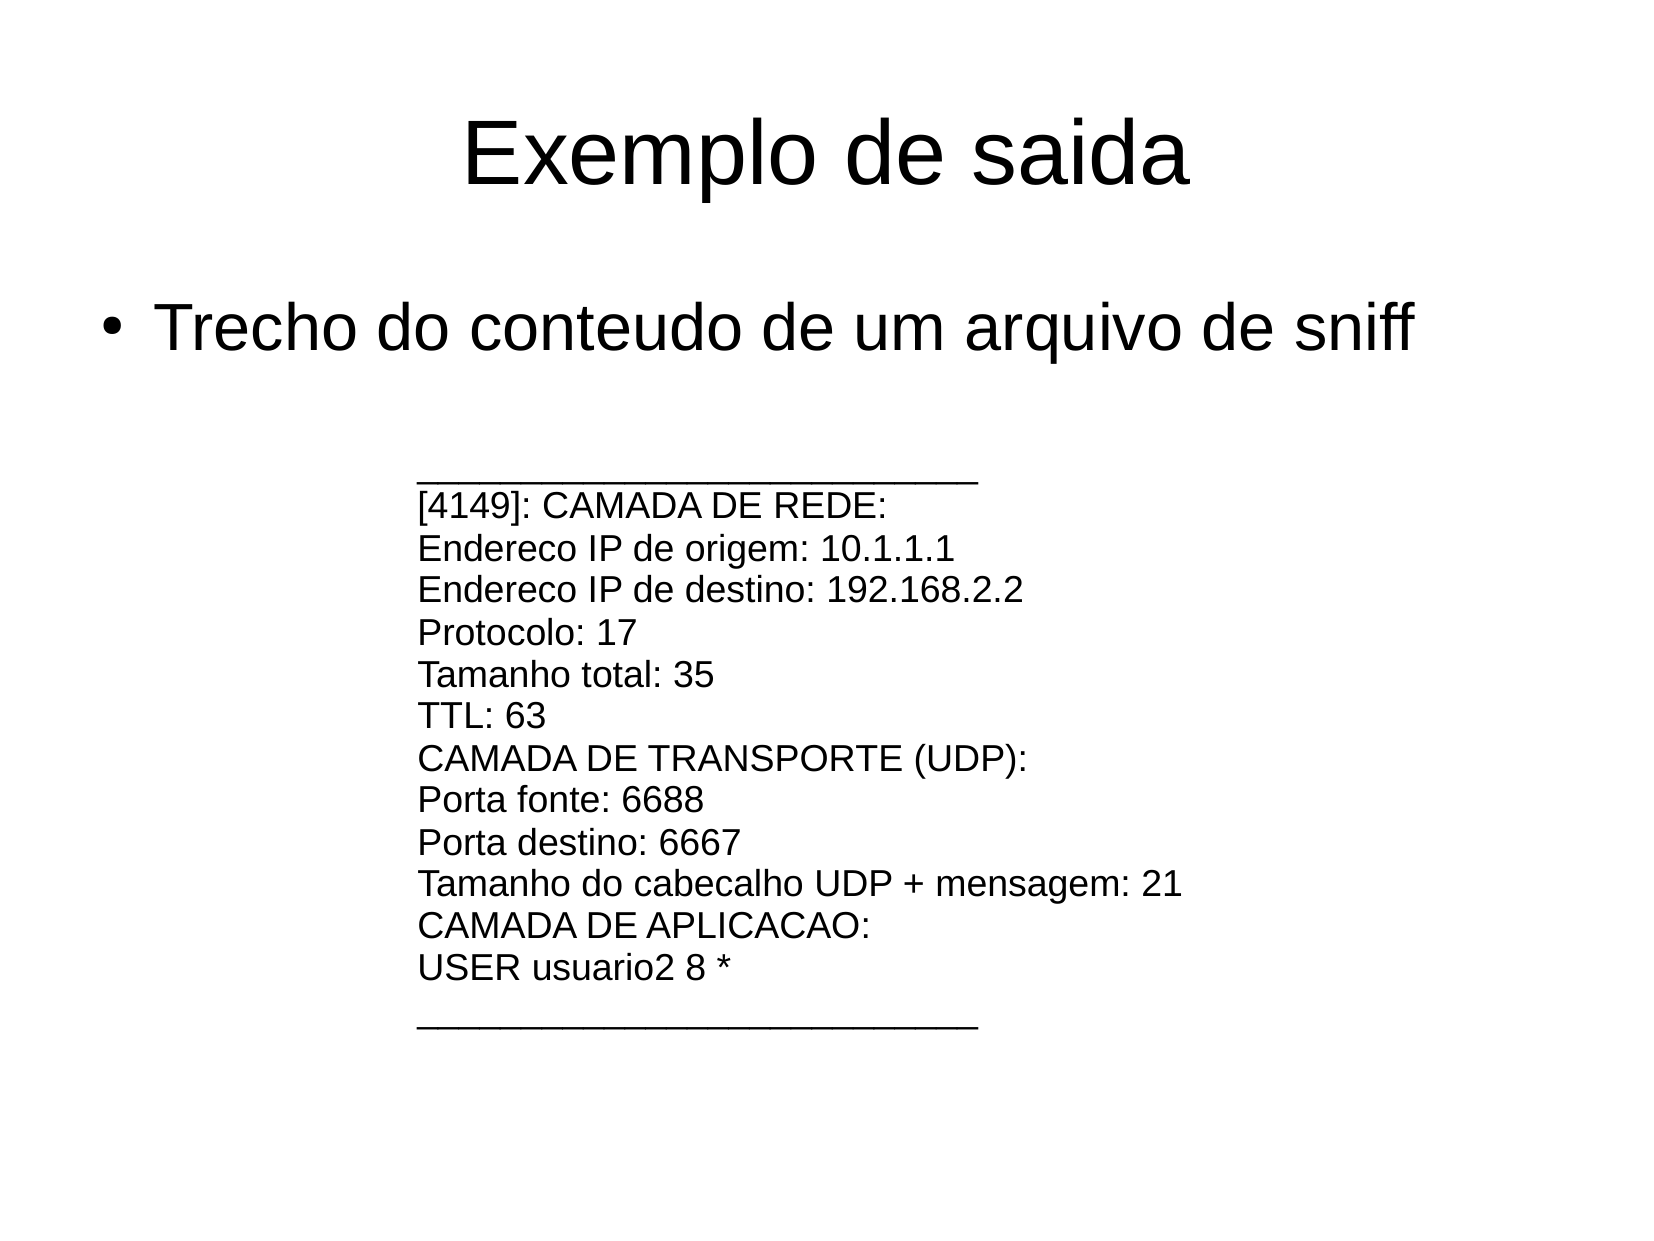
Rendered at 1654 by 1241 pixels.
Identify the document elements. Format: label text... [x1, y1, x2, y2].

title Exemplo de saida [82, 49, 1571, 257]
list Trecho do conteudo de um arquivo de sniff [82, 290, 1571, 1010]
text_box ___________________________ [4149]: CAMADA DE REDE: Endereco IP de origem: 10.1.1.1 Endereco IP de destino: 192.168.2.2 Protocolo: 17 Tamanho total: 35 TTL: 63 CAMADA DE TRANSPORTE (UDP): Porta fonte: 6688 Porta destino: 6667 Tamanho do cabecalho UDP + mensagem: 21 CAMADA DE APLICACAO: USER usuario2 8 * ___________________________ [402, 435, 1199, 1039]
